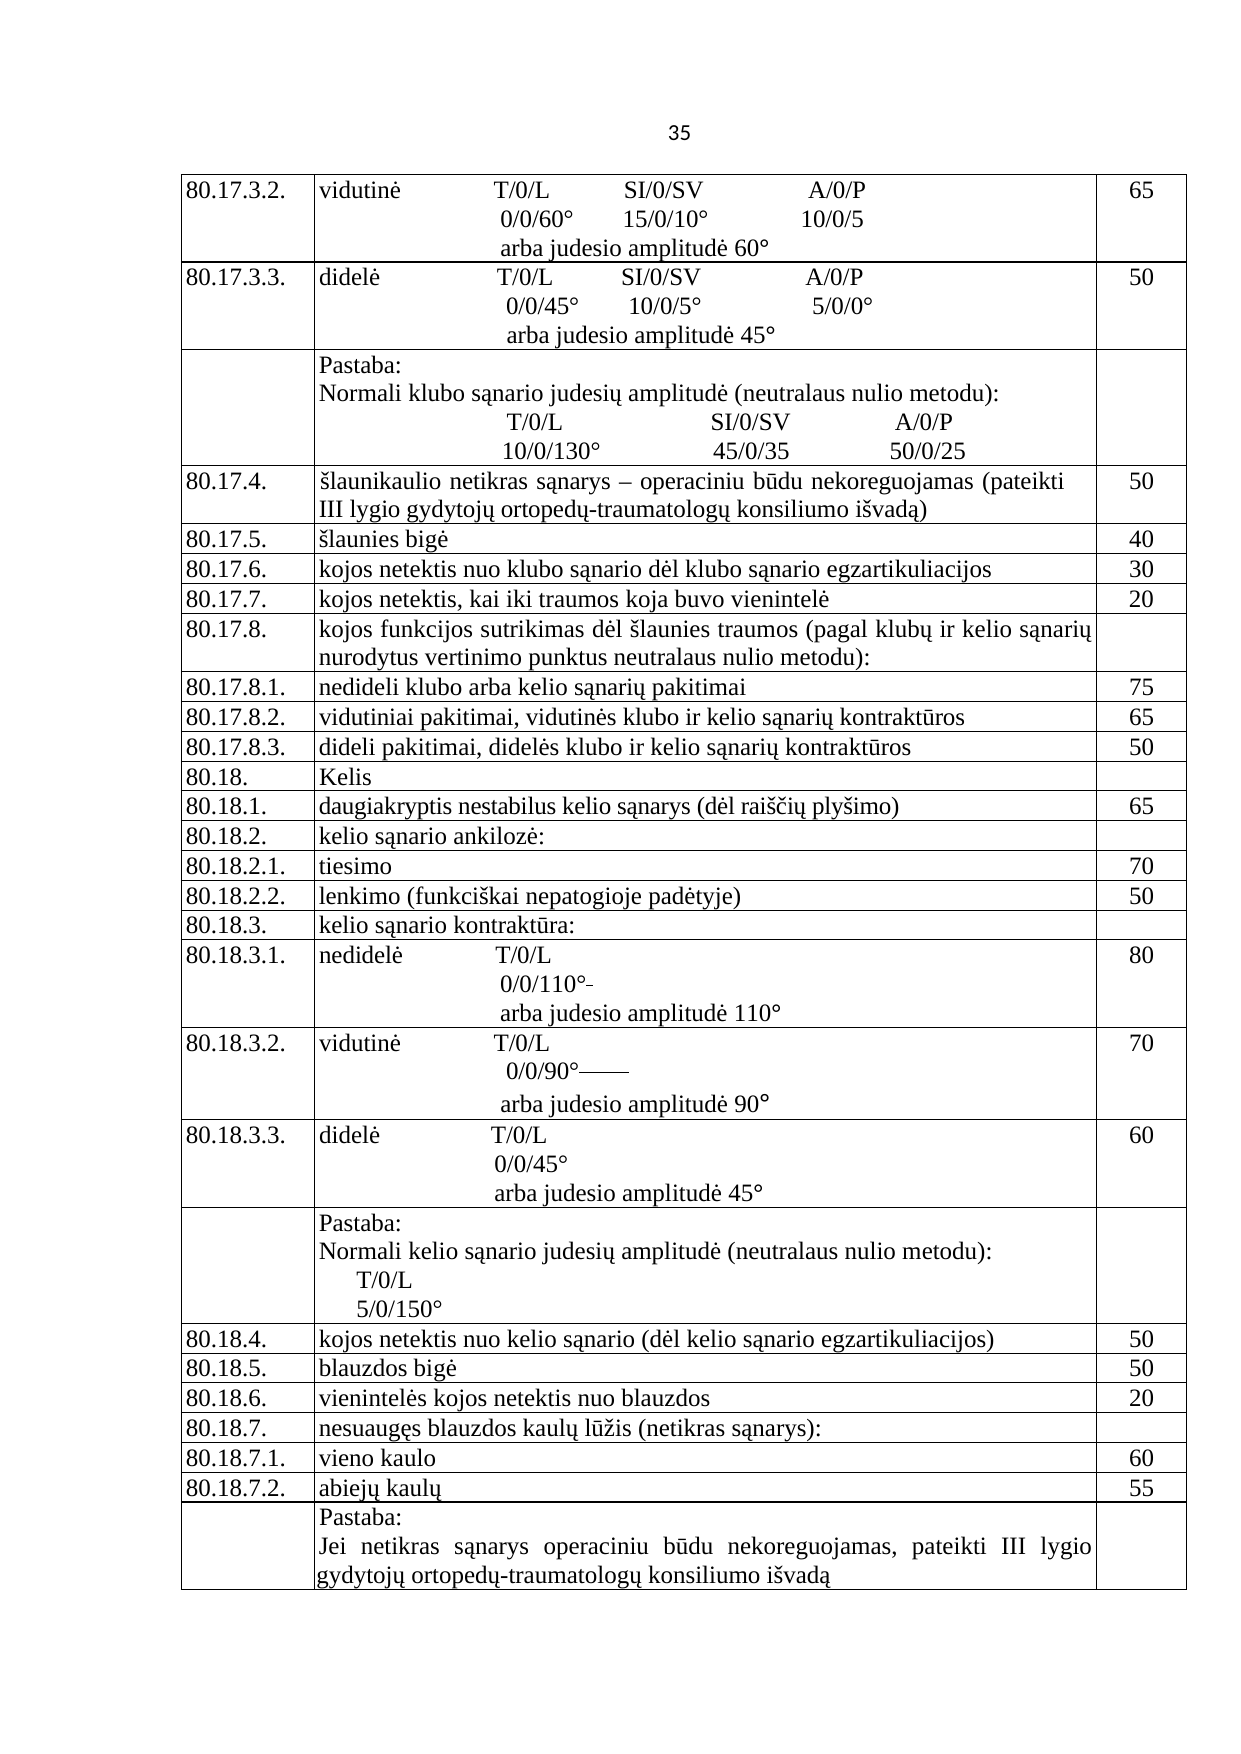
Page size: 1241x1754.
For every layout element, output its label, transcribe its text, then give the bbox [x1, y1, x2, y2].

table_cell 80.17.6. [182, 554, 314, 583]
table_cell 80.18.7. [182, 1413, 314, 1442]
table_cell vieno kaulo [315, 1443, 1096, 1472]
table_cell 80.17.8.2. [182, 702, 314, 731]
table_cell 80.18.4. [182, 1324, 314, 1352]
table_cell lenkimo (funkciškai nepatogioje padėtyje) [315, 881, 1096, 909]
table_cell 80.18.2.2. [182, 881, 314, 909]
table_cell 80.17.3.3. [182, 263, 314, 349]
table_cell Pastaba: Jei netikras sąnarys operaciniu būdu nekoreguojamas, pateikti III lygio gydytojų ortopedų-traumatologų konsiliumo išvadą [315, 1503, 1096, 1589]
table_cell [1097, 1413, 1186, 1442]
table_cell vienintelės kojos netektis nuo blauzdos [315, 1383, 1096, 1412]
table_cell 70 [1097, 851, 1186, 880]
table_cell kelio sąnario kontraktūra: [315, 911, 1096, 939]
table_cell 80.18.7.2. [182, 1473, 314, 1501]
table_cell 80.17.8.1. [182, 672, 314, 701]
table_cell 80.18.3. [182, 911, 314, 939]
table_cell kojos netektis nuo kelio sąnario (dėl kelio sąnario egzartikuliacijos) [315, 1324, 1096, 1352]
table_cell 80.18. [182, 762, 314, 790]
table_cell 50 [1097, 1324, 1186, 1352]
table_cell Kelis [315, 762, 1096, 790]
table_cell [1097, 614, 1186, 671]
table_cell [182, 1503, 314, 1589]
table_cell vidutinė T/0/L 0/0/90° arba judesio amplitudė 90° [315, 1028, 1096, 1119]
table_cell 80.17.5. [182, 524, 314, 553]
table_cell 80.17.8.3. [182, 732, 314, 761]
table_cell 80.18.2.1. [182, 851, 314, 880]
table_cell blauzdos bigė [315, 1354, 1096, 1382]
table_cell 80.18.6. [182, 1383, 314, 1412]
table_cell [1097, 821, 1186, 850]
table_cell kojos netektis, kai iki traumos koja buvo vienintelė [315, 584, 1096, 613]
table_cell vidutiniai pakitimai, vidutinės klubo ir kelio sąnarių kontraktūros [315, 702, 1096, 731]
table_cell abiejų kaulų [315, 1473, 1096, 1501]
table_cell nedideli klubo arba kelio sąnarių pakitimai [315, 672, 1096, 701]
table_cell 80.17.3.2. [182, 175, 314, 261]
table_cell didelė T/0/L SI/0/SV A/0/P 0/0/45° 10/0/5° 5/0/0° arba judesio amplitudė 45° [315, 263, 1096, 349]
table_cell 50 [1097, 881, 1186, 909]
table_cell 20 [1097, 1383, 1186, 1412]
table_cell 80 [1097, 940, 1186, 1027]
table_cell 80.18.3.3. [182, 1120, 314, 1207]
table_cell didelė T/0/L 0/0/45° arba judesio amplitudė 45° [315, 1120, 1096, 1207]
table_cell 65 [1097, 791, 1186, 820]
table_cell Pastaba: Normali kelio sąnario judesių amplitudė (neutralaus nulio metodu): T/0/L 5/0/150° [315, 1208, 1096, 1323]
table_cell 75 [1097, 672, 1186, 701]
table_cell šlaunies bigė [315, 524, 1096, 553]
table_cell 50 [1097, 263, 1186, 349]
table_cell 80.17.8. [182, 614, 314, 671]
table_cell nedidelė T/0/L 0/0/110° arba judesio amplitudė 110° [315, 940, 1096, 1027]
table_cell 70 [1097, 1028, 1186, 1119]
table_cell 80.17.4. [182, 466, 314, 523]
table_cell kojos netektis nuo klubo sąnario dėl klubo sąnario egzartikuliacijos [315, 554, 1096, 583]
table_cell kelio sąnario ankilozė: [315, 821, 1096, 850]
table_cell 80.18.7.1. [182, 1443, 314, 1472]
table_cell 80.18.5. [182, 1354, 314, 1382]
table_cell 65 [1097, 175, 1186, 261]
table_cell tiesimo [315, 851, 1096, 880]
table_cell 80.18.3.2. [182, 1028, 314, 1119]
table_cell [1097, 1208, 1186, 1323]
table_cell 60 [1097, 1120, 1186, 1207]
table_cell 65 [1097, 702, 1186, 731]
table_cell vidutinė T/0/L SI/0/SV A/0/P 0/0/60° 15/0/10° 10/0/5 arba judesio amplitudė 60° [315, 175, 1096, 261]
table_cell 60 [1097, 1443, 1186, 1472]
table_cell 80.18.2. [182, 821, 314, 850]
table_cell šlaunikaulio netikras sąnarys – operaciniu būdu nekoreguojamas (pateikti III lygio gydytojų ortopedų-traumatologų konsiliumo išvadą) [315, 466, 1096, 523]
table_cell [182, 1208, 314, 1323]
table_cell nesuaugęs blauzdos kaulų lūžis (netikras sąnarys): [315, 1413, 1096, 1442]
table_cell dideli pakitimai, didelės klubo ir kelio sąnarių kontraktūros [315, 732, 1096, 761]
table_cell 50 [1097, 466, 1186, 523]
table_cell 80.17.7. [182, 584, 314, 613]
table_cell daugiakryptis nestabilus kelio sąnarys (dėl raiščių plyšimo) [315, 791, 1096, 820]
table_cell 50 [1097, 1354, 1186, 1382]
table_cell 20 [1097, 584, 1186, 613]
table_cell [1097, 762, 1186, 790]
table_cell [182, 350, 314, 465]
table_cell 80.18.1. [182, 791, 314, 820]
table_cell 40 [1097, 524, 1186, 553]
table_cell 80.18.3.1. [182, 940, 314, 1027]
table_cell kojos funkcijos sutrikimas dėl šlaunies traumos (pagal klubų ir kelio sąnarių nurodytus vertinimo punktus neutralaus nulio metodu): [315, 614, 1096, 671]
table_cell Pastaba: Normali klubo sąnario judesių amplitudė (neutralaus nulio metodu): T/0/L SI/0/SV A/0/P 10/0/130° 45/0/35 50/0/25 [315, 350, 1096, 465]
table_cell 55 [1097, 1473, 1186, 1501]
table_cell [1097, 911, 1186, 939]
table_cell 30 [1097, 554, 1186, 583]
table_cell 50 [1097, 732, 1186, 761]
table_cell [1097, 350, 1186, 465]
table_cell [1097, 1503, 1186, 1589]
